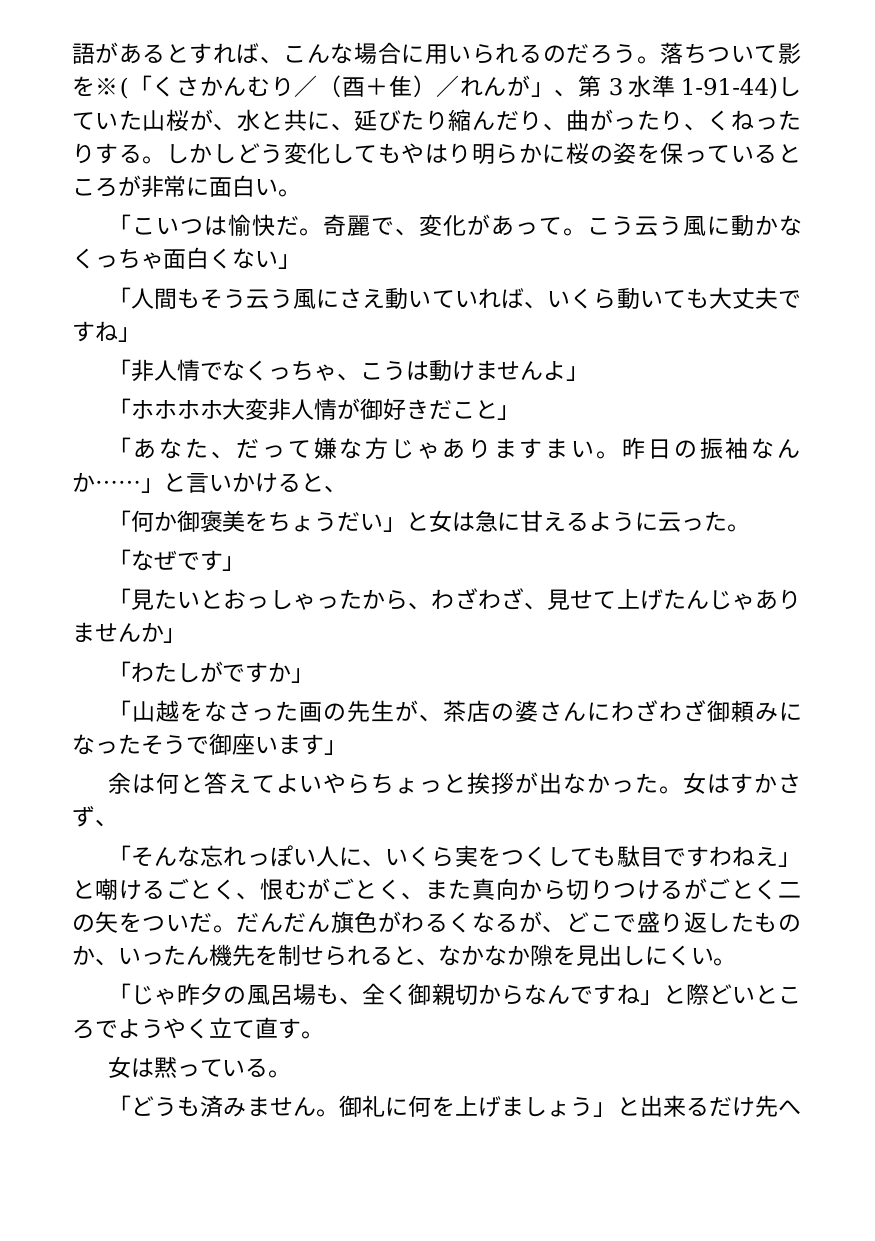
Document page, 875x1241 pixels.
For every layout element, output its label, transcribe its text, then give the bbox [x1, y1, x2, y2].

text 「非人情でなくっちゃ、こうは動けませんよ」 [72, 353, 802, 386]
text 「山越をなさった画の先生が、茶店の婆さんにわざわざ御頼みになったそうで御座います」 [72, 693, 802, 760]
text 「ホホホホ大変非人情が御好きだこと」 [72, 392, 802, 425]
text 「わたしがですか」 [72, 654, 802, 688]
text 「あなた、だって嫌な方じゃありますまい。昨日の振袖なんか……」と言いかけると、 [72, 431, 802, 498]
text 「そんな忘れっぽい人に、いくら実をつくしても駄目ですわねえ」と嘲けるごとく、恨むがごとく、また真向から切りつけるがごとく二の矢をついだ。だんだん旗色がわるくなるが、どこで盛り返したものか、いったん機先を制せられると、なかなか隙を見出しにくい。 [72, 838, 802, 971]
text 「じゃ昨夕の風呂場も、全く御親切からなんですね」と際どいところでようやく立て直す。 [72, 977, 802, 1044]
text 「人間もそう云う風にさえ動いていれば、いくら動いても大丈夫ですね」 [72, 281, 802, 347]
text 余は何と答えてよいやらちょっと挨拶が出なかった。女はすかさず、 [72, 766, 802, 832]
text 「こいつは愉快だ。奇麗で、変化があって。こう云う風に動かなくっちゃ面白くない」 [72, 208, 802, 274]
text 「見たいとおっしゃったから、わざわざ、見せて上げたんじゃありませんか」 [72, 582, 802, 648]
text 語があるとすれば、こんな場合に用いられるのだろう。落ちついて影を※(「くさかんむり／（酉＋隹）／れんが」、第3水準1-91-44)していた山桜が、水と共に、延びたり縮んだり、曲がったり、くねったりする。しかしどう変化してもやはり明らかに桜の姿を保っているところが非常に面白い。 [72, 36, 802, 202]
text 「何か御褒美をちょうだい」と女は急に甘えるように云った。 [72, 504, 802, 537]
text 女は黙っている。 [72, 1049, 802, 1083]
text 「なぜです」 [72, 543, 802, 576]
text 「どうも済みません。御礼に何を上げましょう」と出来るだけ先へ [72, 1089, 802, 1122]
